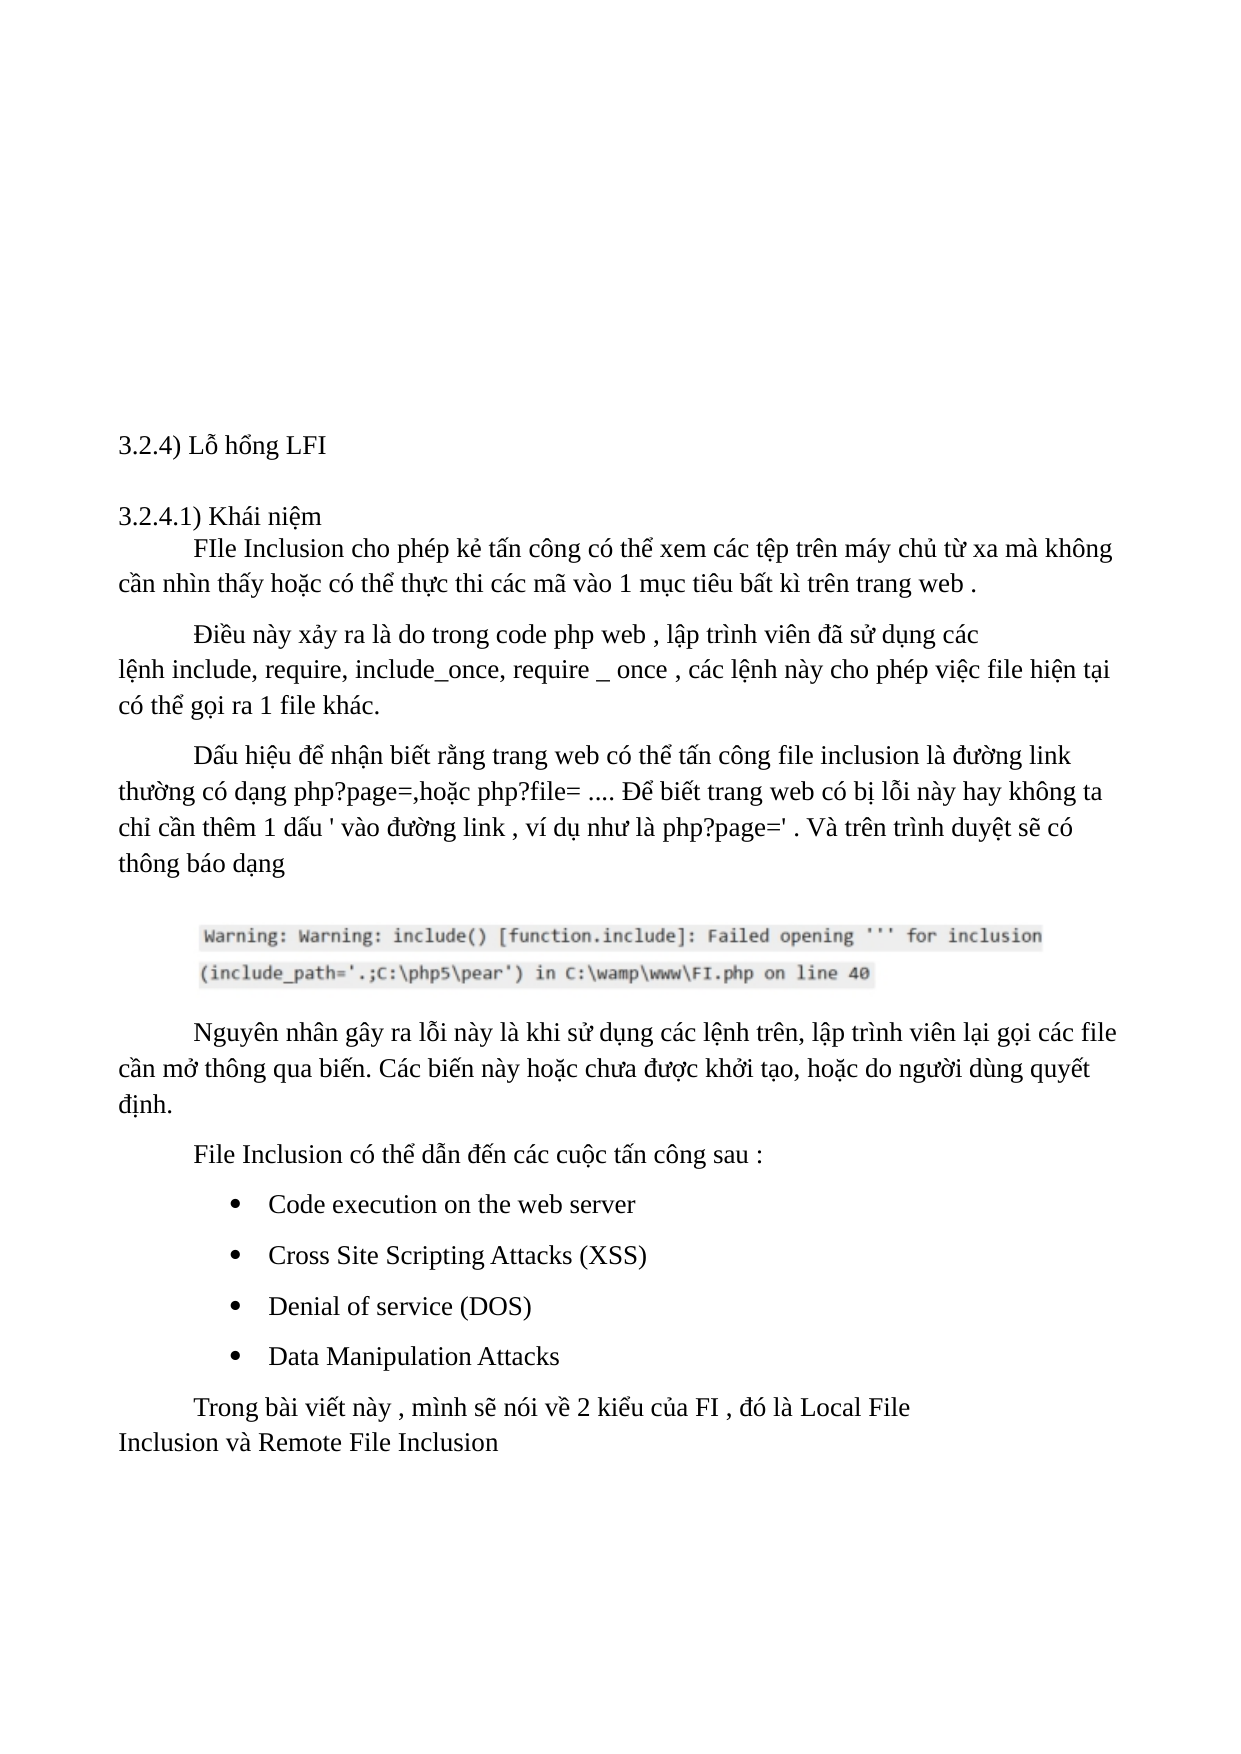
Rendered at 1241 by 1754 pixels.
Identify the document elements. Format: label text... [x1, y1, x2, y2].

text File Inclusion có thể dẫn đến các cuộc tấn công sau : [118, 1138, 1122, 1169]
text FIle Inclusion cho phép kẻ tấn công có thể xem các tệp trên máy chủ từ xa mà không cần nhìn thấy hoặc có thể thực thi các mã vào 1 mục tiêu bất kì trên trang web . [118, 532, 1122, 598]
text 3.2.4) Lỗ hổng LFI [118, 429, 1122, 461]
list Data Manipulation Attacks [231, 1340, 1122, 1371]
text Trong bài viết này , mình sẽ nói về 2 kiểu của FI , đó là Local File Inclusion và Remote File Inclusion [118, 1391, 1122, 1457]
list Cross Site Scripting Attacks (XSS) [231, 1239, 1122, 1270]
text Dấu hiệu để nhận biết rằng trang web có thể tấn công file inclusion là đường link thường có dạng php?page=,hoặc php?file= .... Để biết trang web có bị lỗi này hay không ta chỉ cần thêm 1 dấu ' vào đường link , ví dụ như là php?page=' . Và trên trình duyệt sẽ có thông báo dạng [118, 739, 1122, 878]
list Denial of service (DOS) [231, 1289, 1122, 1321]
list Code execution on the web server [231, 1188, 1122, 1220]
text Điều này xảy ra là do trong code php web , lập trình viên đã sử dụng các lệnh include, require, include_once, require _ once , các lệnh này cho phép việc file hiện tại có thể gọi ra 1 file khác. [118, 618, 1122, 720]
subtitle 3.2.4.1) Khái niệm [118, 501, 1122, 532]
text Nguyên nhân gây ra lỗi này là khi sử dụng các lệnh trên, lập trình viên lại gọi các file cần mở thông qua biến. Các biến này hoặc chưa được khởi tạo, hoặc do người dùng quyết định. [118, 1016, 1122, 1119]
